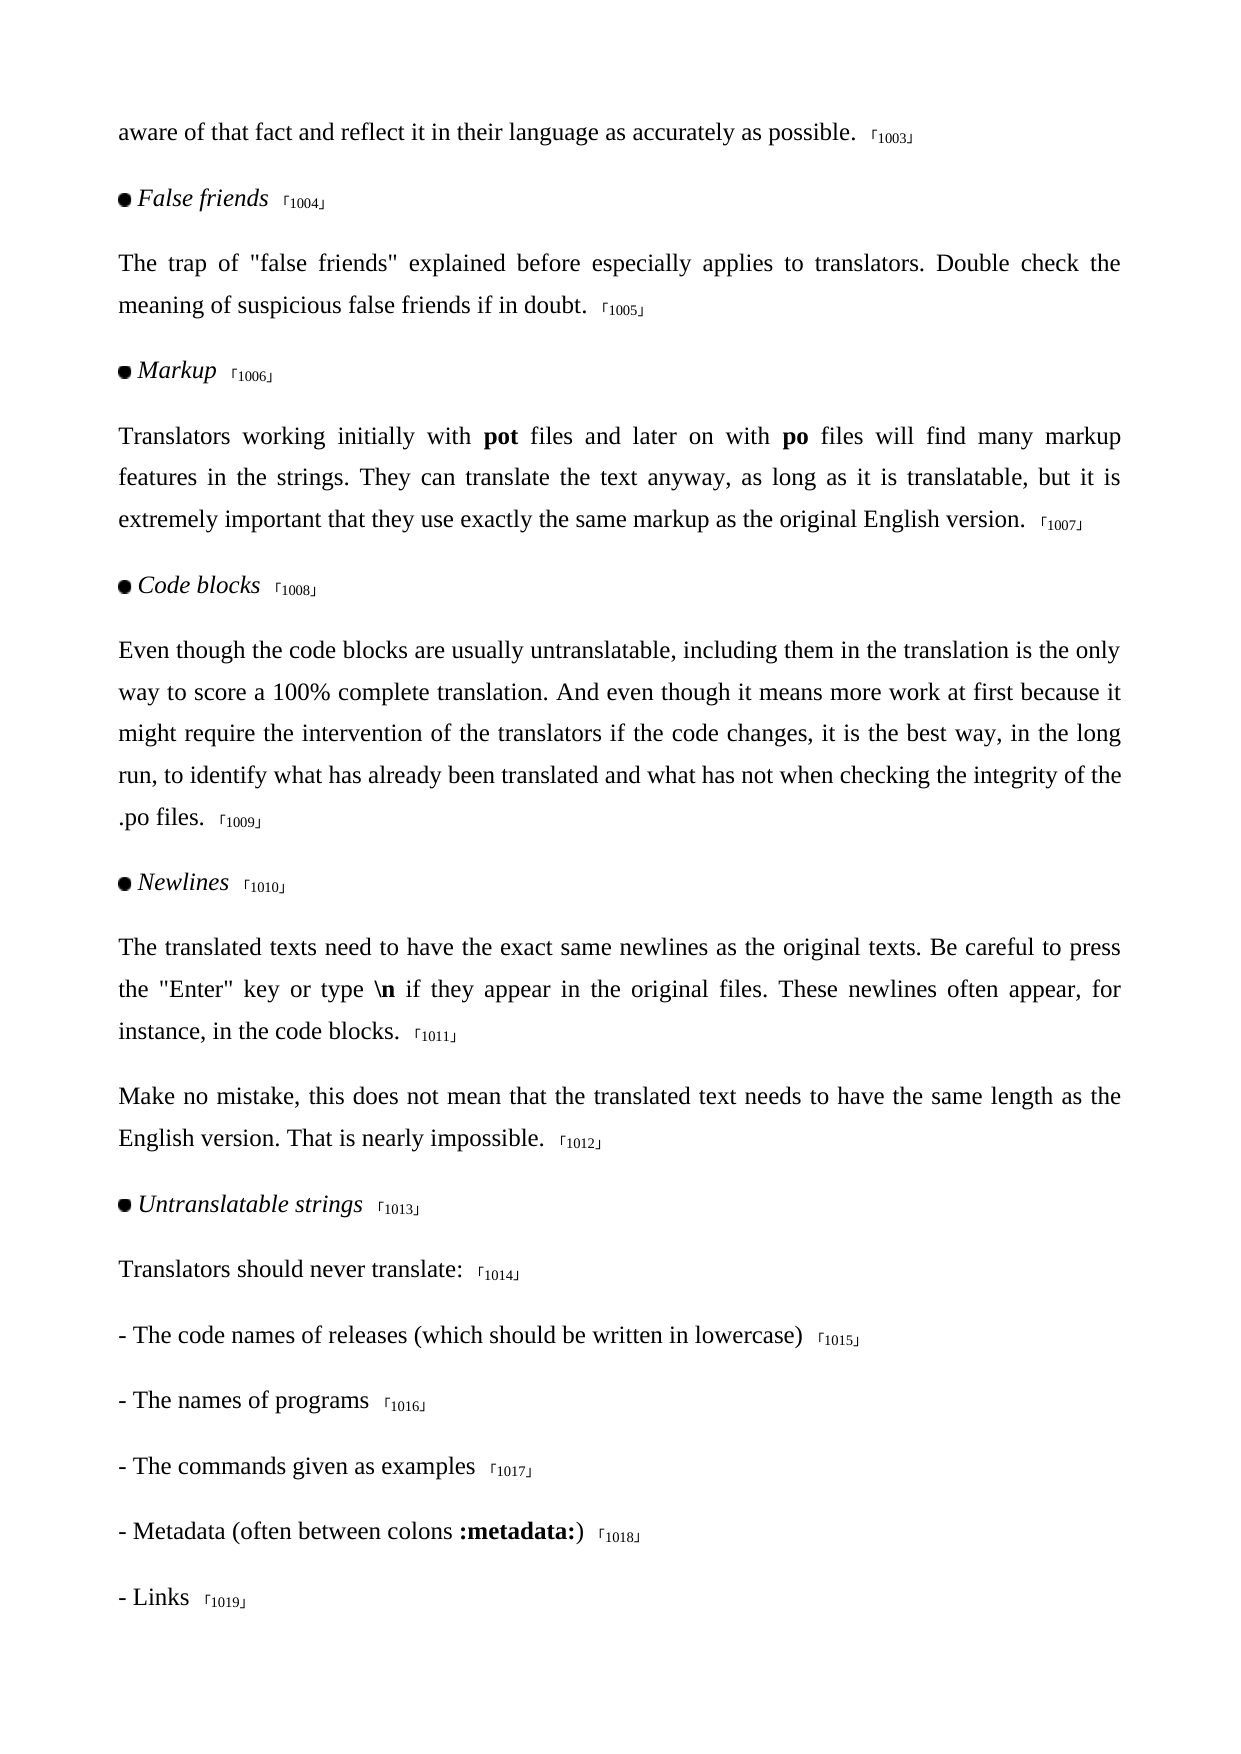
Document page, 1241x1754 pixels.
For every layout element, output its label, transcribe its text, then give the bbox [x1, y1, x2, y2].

text Make no mistake, this does not mean that the translated text needs to have the same length as the English version. That is nearly impossible. 「1012」 [118, 1082, 1122, 1152]
text - Links 「1019」 [118, 1583, 1122, 1611]
text False friends 「1004」 [118, 184, 1122, 212]
text The trap of "false friends" explained before especially applies to translators. Double check the meaning of suspicious false friends if in doubt. 「1005」 [118, 249, 1122, 319]
picture [118, 1199, 132, 1212]
text The translated texts need to have the exact same newlines as the original texts. Be careful to press the "Enter" key or type \n if they appear in the original files. These newlines often appear, for instance, in the code blocks. 「1011」 [118, 933, 1122, 1045]
text - The commands given as examples 「1017」 [118, 1452, 1122, 1479]
picture [118, 366, 132, 379]
text Translators should never translate: 「1014」 [118, 1255, 1122, 1283]
picture [118, 193, 132, 207]
text - The names of programs 「1016」 [118, 1386, 1122, 1414]
text Even though the code blocks are usually untranslatable, including them in the translation is the only way to score a 100% complete translation. And even though it means more work at first because it might require the intervention of the translators if the code changes, it is the best way, in the long run, to identify what has already been translated and what has not when checking the integrity of the .po files. 「1009」 [118, 636, 1122, 831]
text Translators working initially with pot files and later on with po files will find many markup features in the strings. They can translate the text anyway, as long as it is translatable, but it is extremely important that they use exactly the same markup as the original English version. 「1007」 [118, 422, 1122, 533]
text Code blocks 「1008」 [118, 571, 1122, 599]
text - Metadata (often between colons :metadata:) 「1018」 [118, 1517, 1122, 1545]
text Markup 「1006」 [118, 356, 1122, 384]
text - The code names of releases (which should be written in lowercase) 「1015」 [118, 1321, 1122, 1348]
text Newlines 「1010」 [118, 868, 1122, 896]
picture [118, 877, 132, 891]
text aware of that fact and reflect it in their language as accurately as possible. 「1003」 [118, 118, 1122, 146]
picture [118, 580, 132, 594]
text Untranslatable strings 「1013」 [118, 1189, 1122, 1217]
